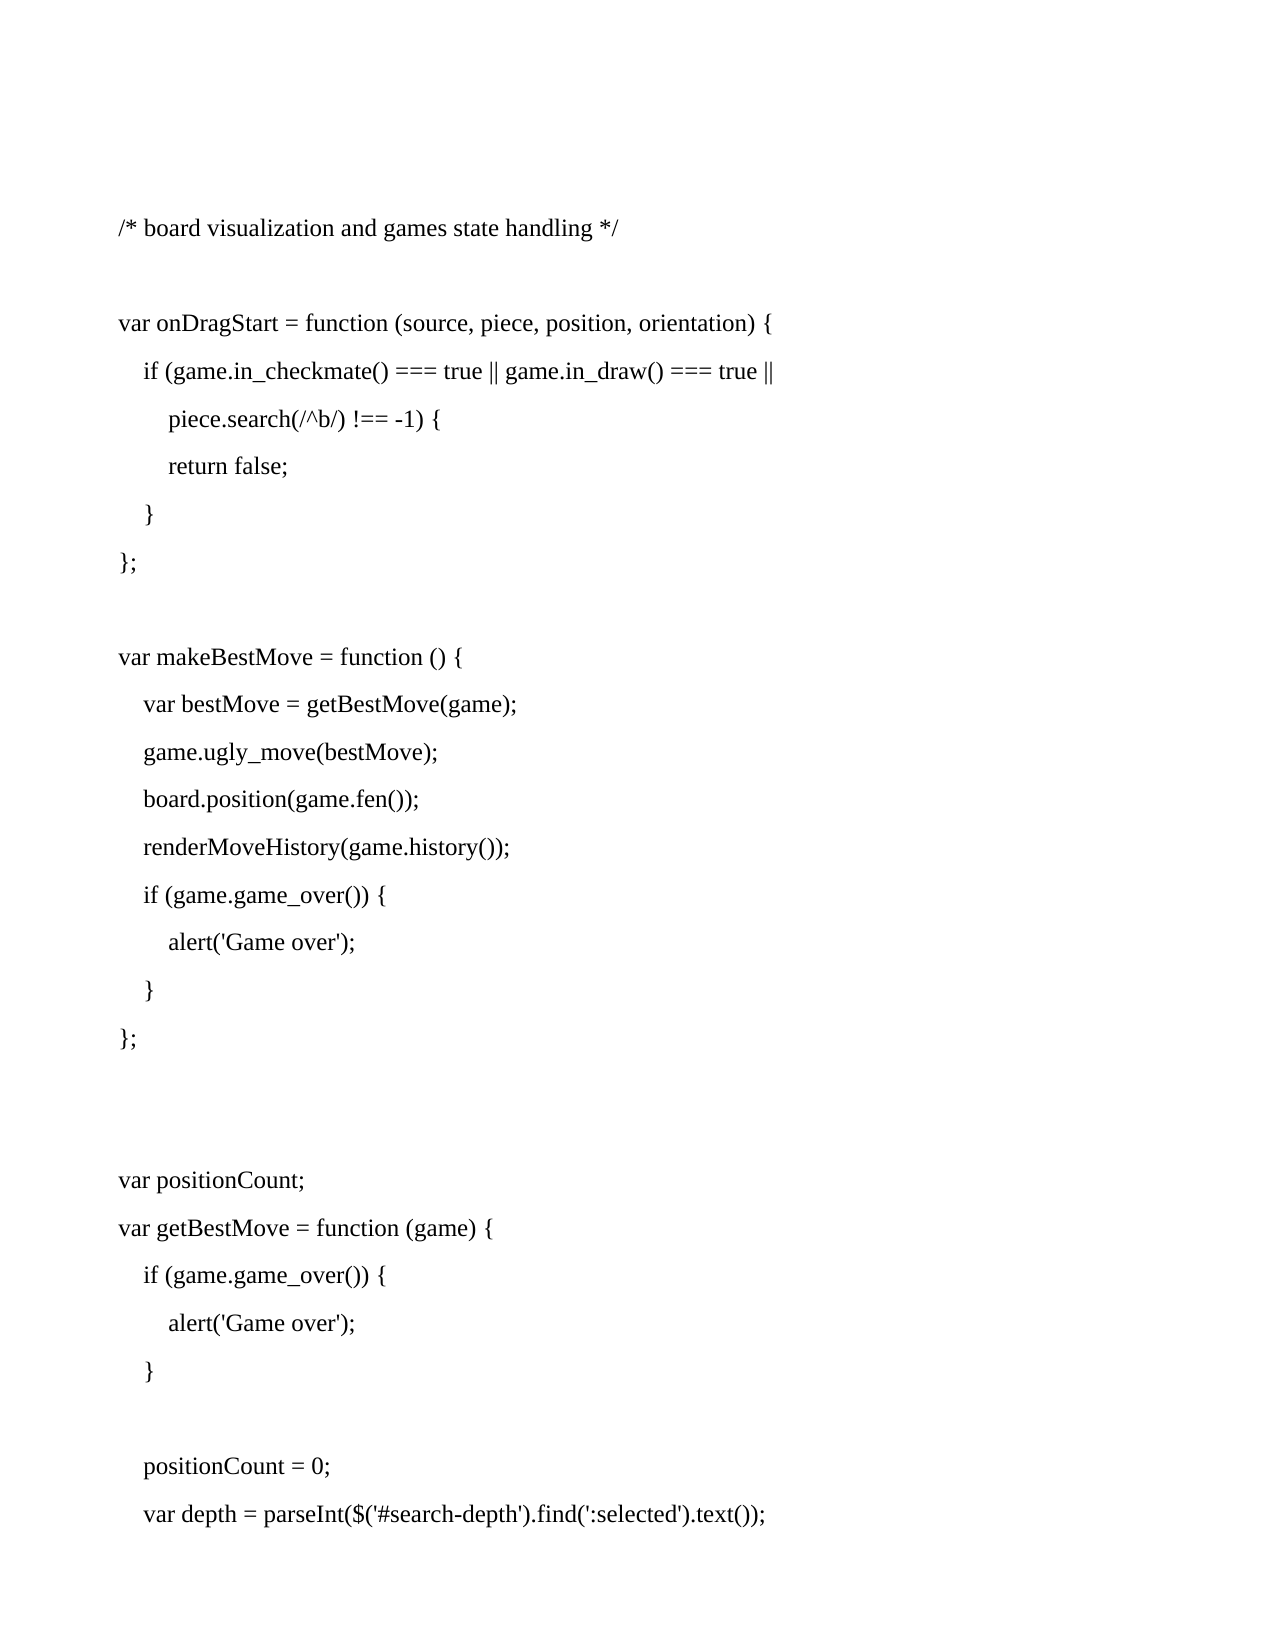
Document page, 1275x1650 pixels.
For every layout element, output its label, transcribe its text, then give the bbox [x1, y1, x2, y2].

text if (game.game_over()) { [118, 880, 1157, 908]
text } [118, 975, 1157, 1004]
text } [118, 499, 1157, 528]
text alert('Game over'); [118, 927, 1157, 956]
text }; [118, 1023, 1157, 1051]
text var onDragStart = function (source, piece, position, orientation) { [118, 308, 1157, 337]
text }; [118, 547, 1157, 575]
text var getBestMove = function (game) { [118, 1213, 1157, 1242]
text board.position(game.fen()); [118, 784, 1157, 813]
text return false; [118, 451, 1157, 480]
text var makeBestMove = function () { [118, 642, 1157, 671]
text if (game.in_checkmate() === true || game.in_draw() === true || [118, 356, 1157, 385]
text if (game.game_over()) { [118, 1261, 1157, 1289]
text piece.search(/^b/) !== -1) { [118, 404, 1157, 432]
text alert('Game over'); [118, 1308, 1157, 1337]
text var depth = parseInt($('#search-depth').find(':selected').text()); [118, 1499, 1157, 1527]
text var bestMove = getBestMove(game); [118, 689, 1157, 718]
text positionCount = 0; [118, 1451, 1157, 1480]
text var positionCount; [118, 1165, 1157, 1194]
text game.ugly_move(bestMove); [118, 737, 1157, 766]
text /* board visualization and games state handling */ [118, 213, 1157, 242]
text } [118, 1356, 1157, 1384]
text renderMoveHistory(game.history()); [118, 832, 1157, 861]
